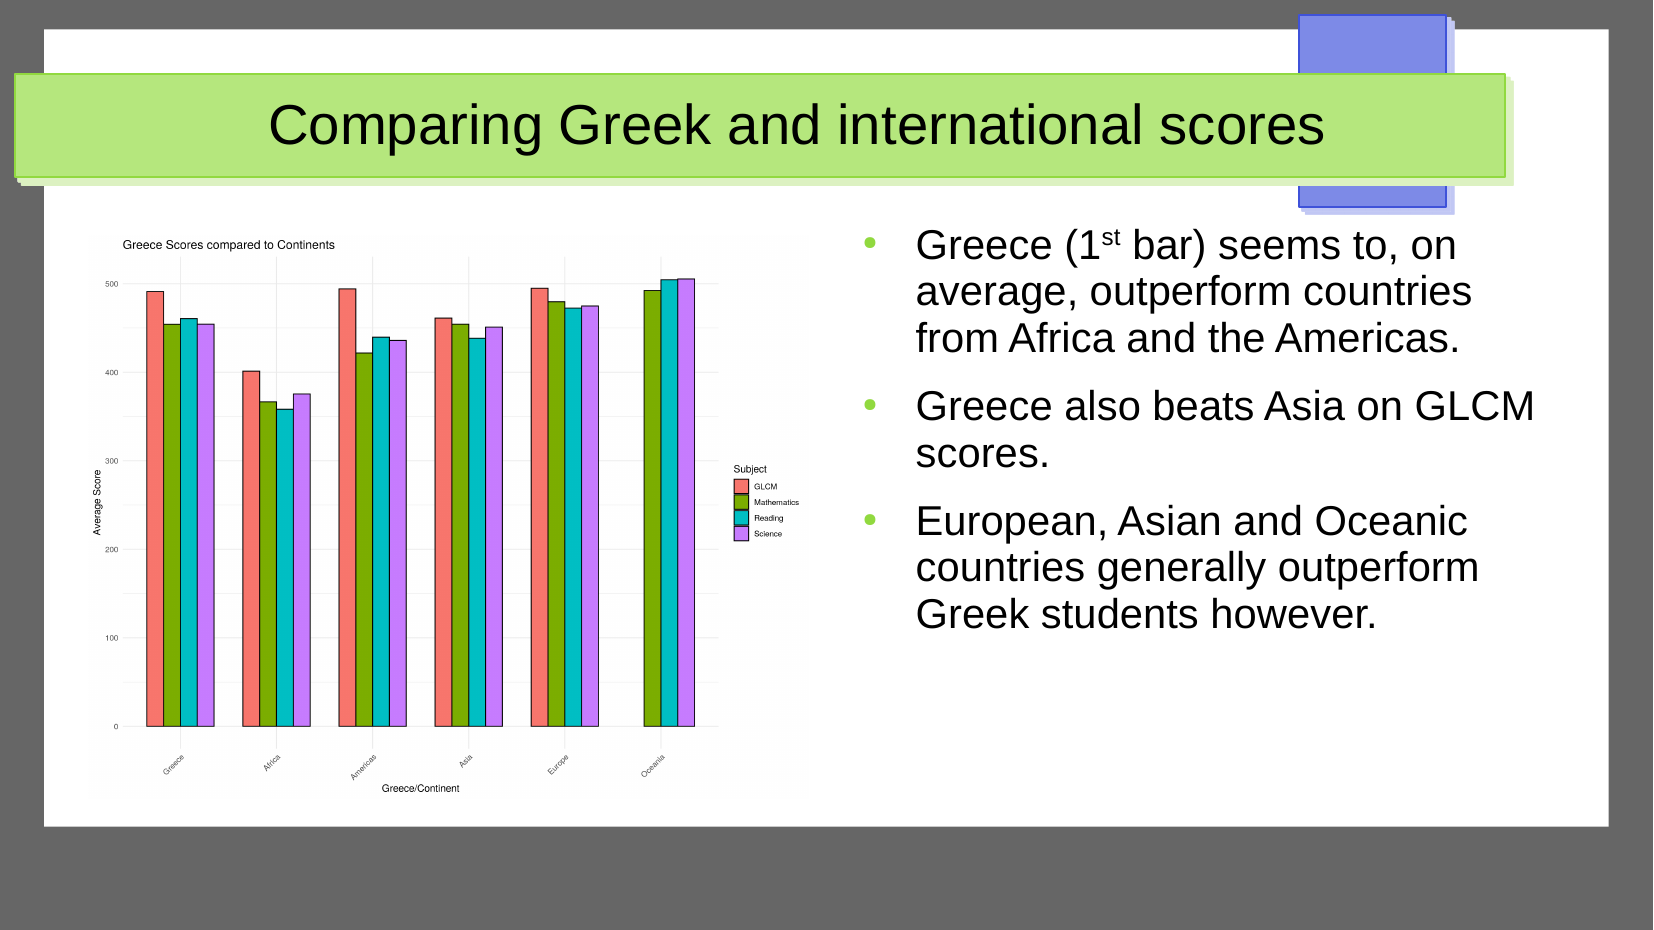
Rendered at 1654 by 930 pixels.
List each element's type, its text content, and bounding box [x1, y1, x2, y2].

title Comparing Greek and international scores [88, 73, 1506, 178]
list Greece (1st bar) seems to, on average, outperform countries from Africa and the Americas. Greece also beats Asia on GLCM scores. European, Asian and Oceanic countries generally outperform Greek students however. [844, 221, 1566, 812]
picture [88, 235, 809, 799]
